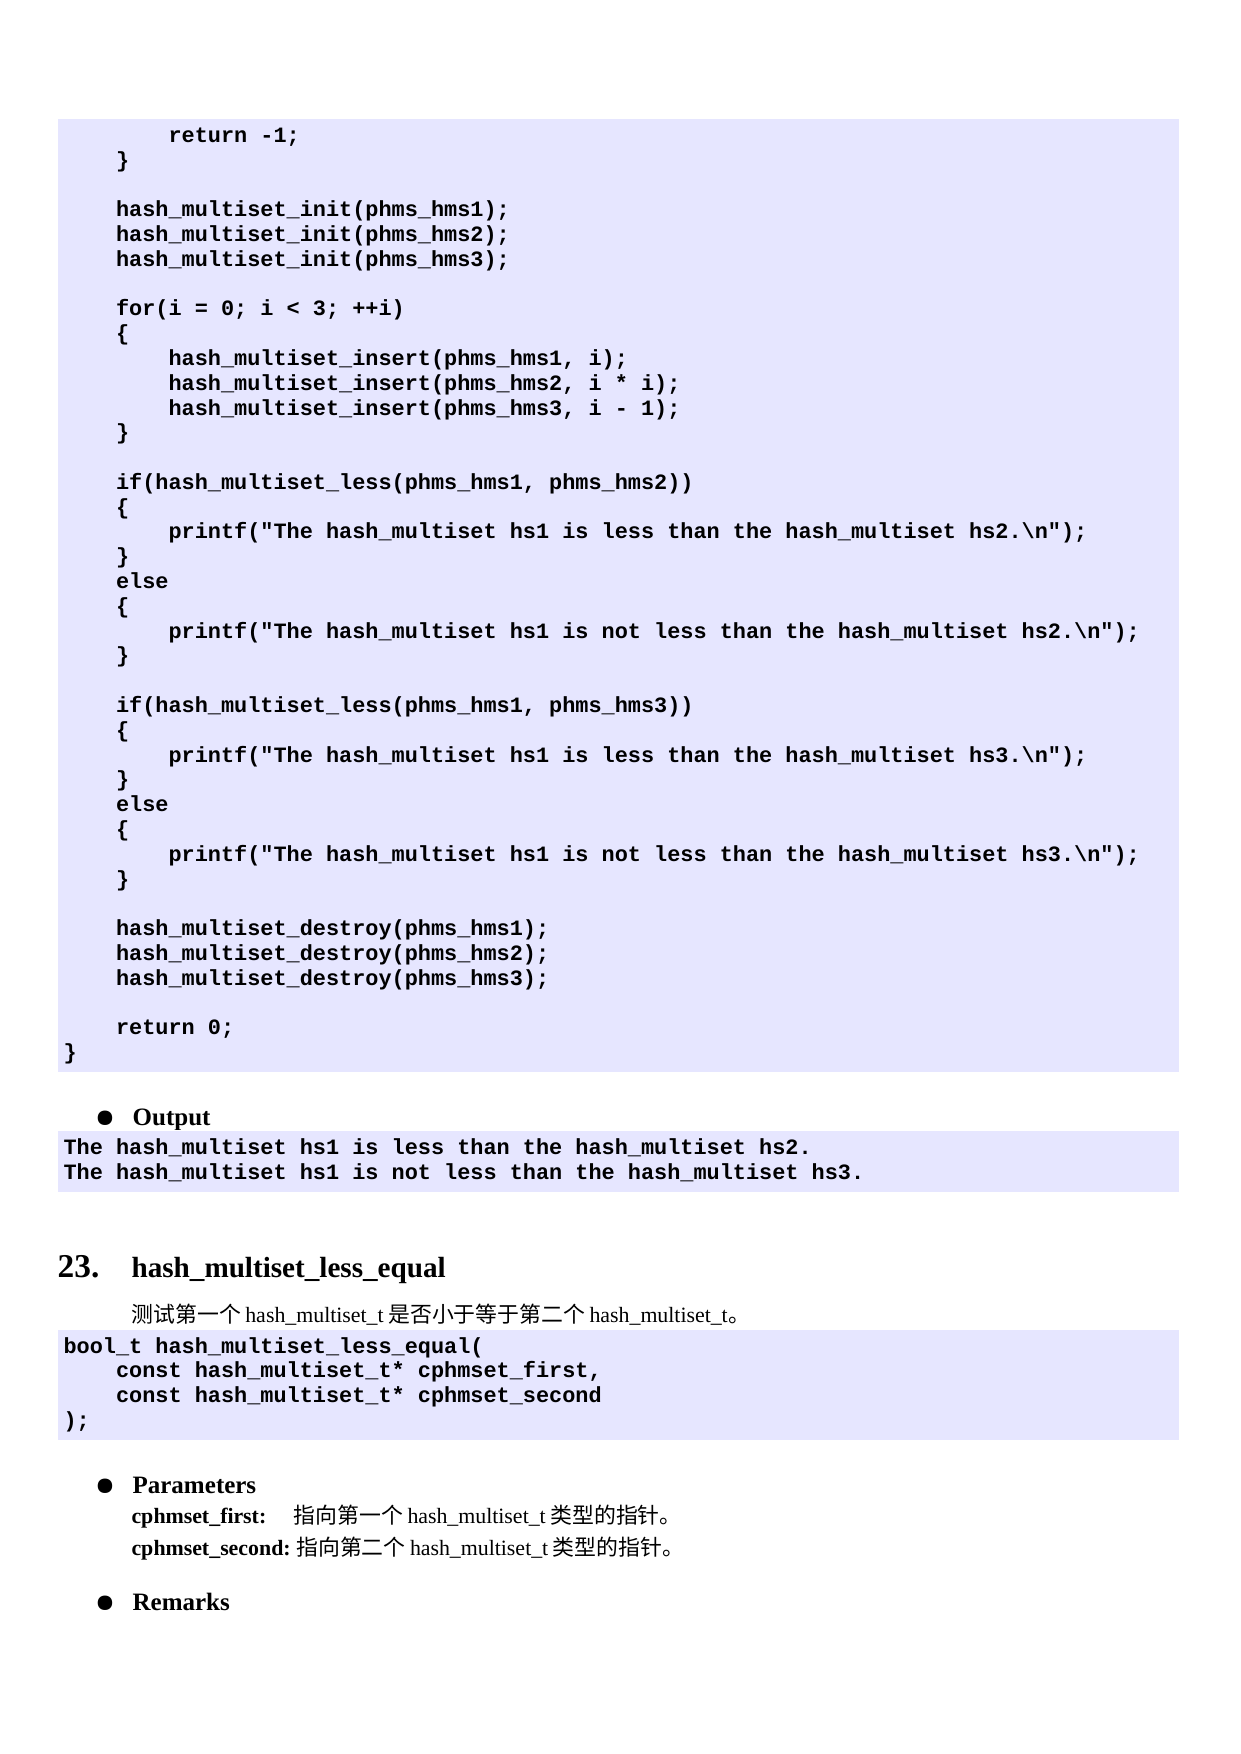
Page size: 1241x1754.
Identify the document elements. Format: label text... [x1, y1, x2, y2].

table_header bool_t hash_multiset_less_equal( const hash_multiset_t* cphmset_first, const hash_multiset_t* cphmset_second ); [58, 1330, 1179, 1440]
table_header return -1; } hash_multiset_init(phms_hms1); hash_multiset_init(phms_hms2); hash_multiset_init(phms_hms3); for(i = 0; i < 3; ++i) { hash_multiset_insert(phms_hms1, i); hash_multiset_insert(phms_hms2, i * i); hash_multiset_insert(phms_hms3, i - 1); } if(hash_multiset_less(phms_hms1, phms_hms2)) { printf("The hash_multiset hs1 is less than the hash_multiset hs2.\n"); } else { printf("The hash_multiset hs1 is not less than the hash_multiset hs2.\n"); } if(hash_multiset_less(phms_hms1, phms_hms3)) { printf("The hash_multiset hs1 is less than the hash_multiset hs3.\n"); } else { printf("The hash_multiset hs1 is not less than the hash_multiset hs3.\n"); } hash_multiset_destroy(phms_hms1); hash_multiset_destroy(phms_hms2); hash_multiset_destroy(phms_hms3); return 0; } [58, 119, 1179, 1072]
list Parameters [95, 1470, 1179, 1498]
text cphmset_first: 指向第一个hash_multiset_t类型的指针。 [57, 1498, 1179, 1530]
list Output [95, 1102, 1179, 1130]
subtitle hash_multiset_less_equal [57, 1246, 1179, 1285]
text cphmset_second: 指向第二个hash_multiset_t类型的指针。 [57, 1530, 1179, 1562]
table_header The hash_multiset hs1 is less than the hash_multiset hs2. The hash_multiset hs1 is not less than the hash_multiset hs3. [58, 1131, 1179, 1192]
text 测试第一个hash_multiset_t是否小于等于第二个hash_multiset_t。 [57, 1297, 1179, 1329]
list Remarks [95, 1587, 1179, 1616]
